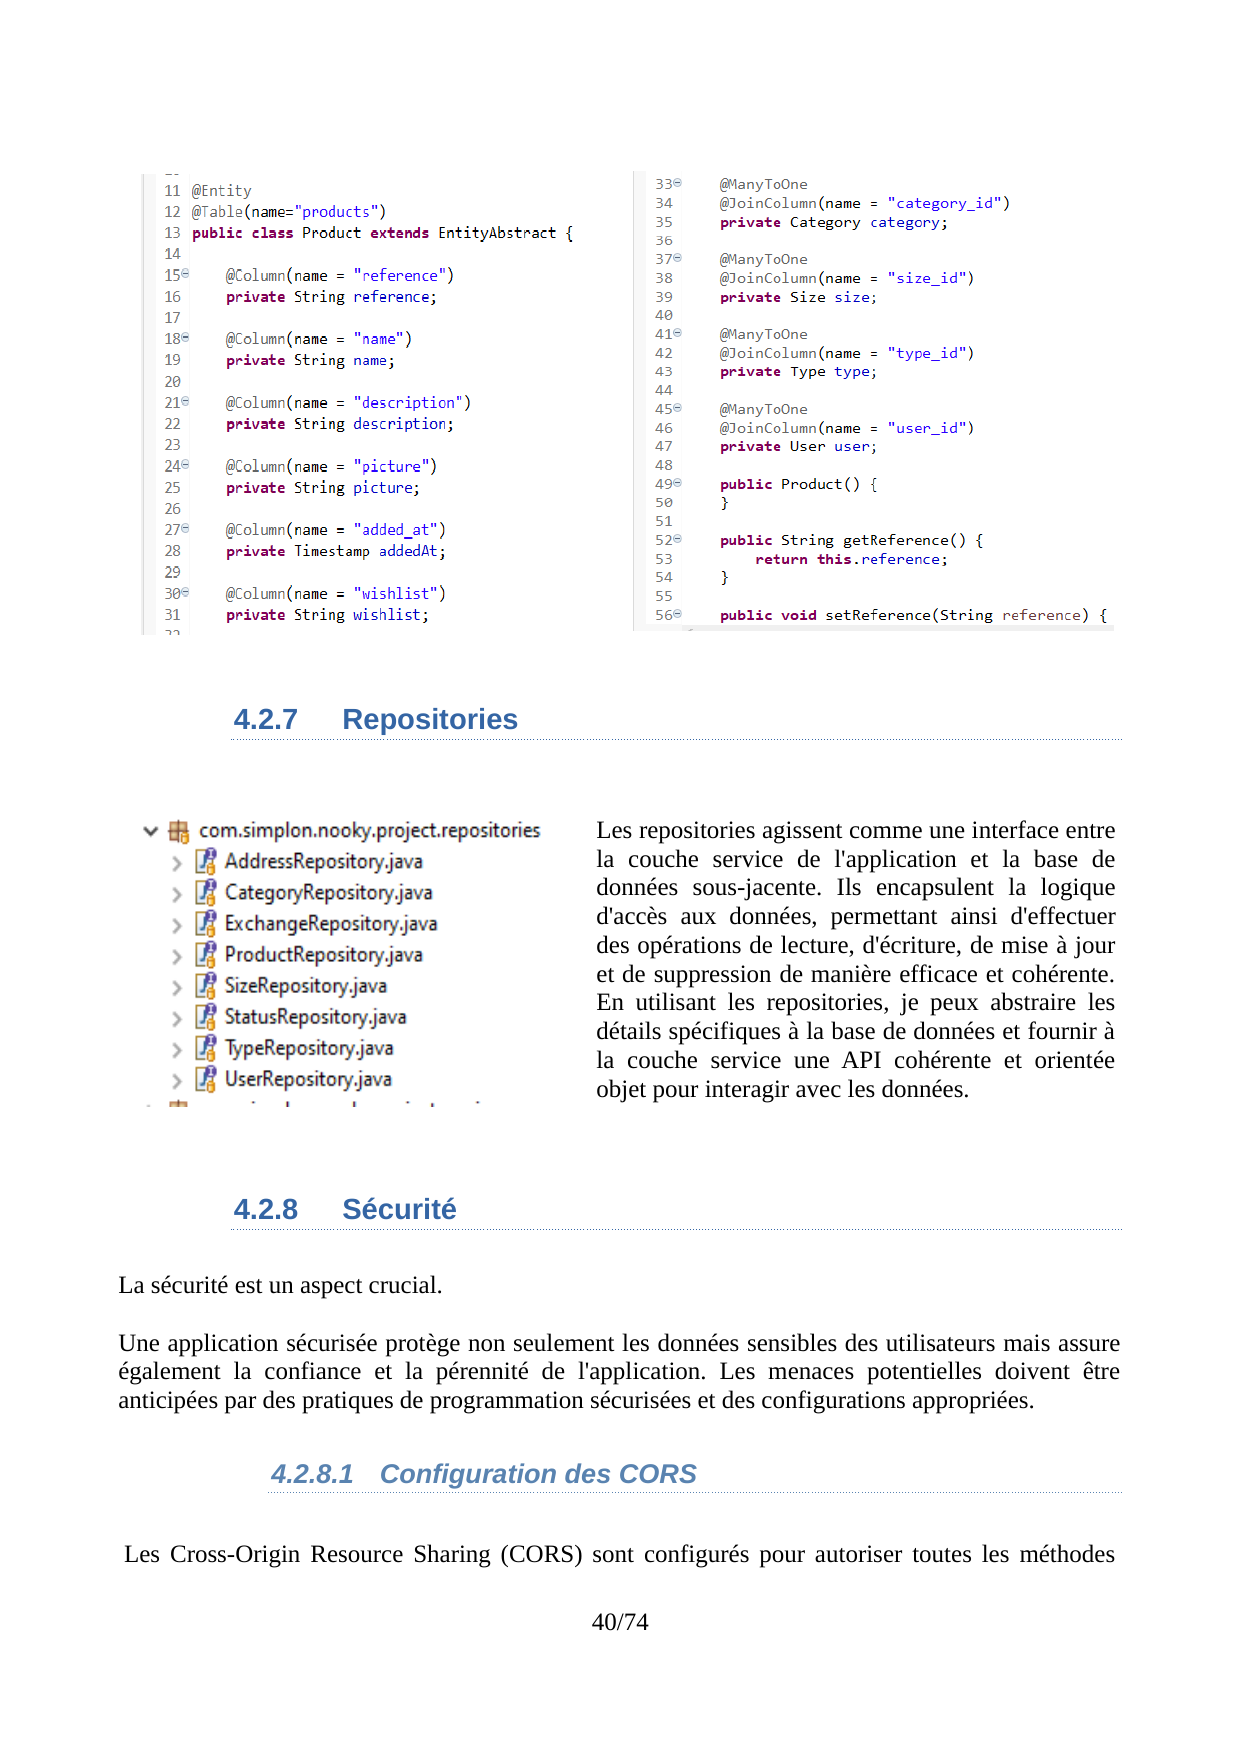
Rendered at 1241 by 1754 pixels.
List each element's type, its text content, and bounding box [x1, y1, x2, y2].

subtitle Repositories [231, 699, 1122, 740]
table_cell [118, 118, 620, 647]
table_header Les repositories agissent comme une interface entre la couche service de l'application et la base de données sous-jacente. Ils encapsulent la logique d'accès aux données, permettant ainsi d'effectuer des opérations de lecture, d'écriture, de mise à jour et de suppression de manière efficace et cohérente. En utilisant les repositories, je peux abstraire les détails spécifiques à la base de données et fournir à la couche service une API cohérente et orientée objet pour interagir avec les données. [591, 780, 1122, 1137]
text La sécurité est un aspect crucial. [118, 1270, 1122, 1299]
table_header Les Cross-Origin Resource Sharing (CORS) sont configurés pour autoriser toutes les méthodes [118, 1534, 1122, 1574]
table_cell [620, 118, 1122, 647]
picture [141, 174, 605, 635]
picture [633, 171, 1114, 631]
picture [121, 815, 591, 1107]
subtitle Configuration des CORS [268, 1455, 1122, 1492]
text Une application sécurisée protège non seulement les données sensibles des utilisateurs mais assure également la confiance et la pérennité de l'application. Les menaces potentielles doivent être anticipées par des pratiques de programmation sécurisées et des configurations appropriées. [118, 1328, 1122, 1414]
subtitle Sécurité [231, 1189, 1122, 1230]
table_header [118, 780, 591, 1137]
